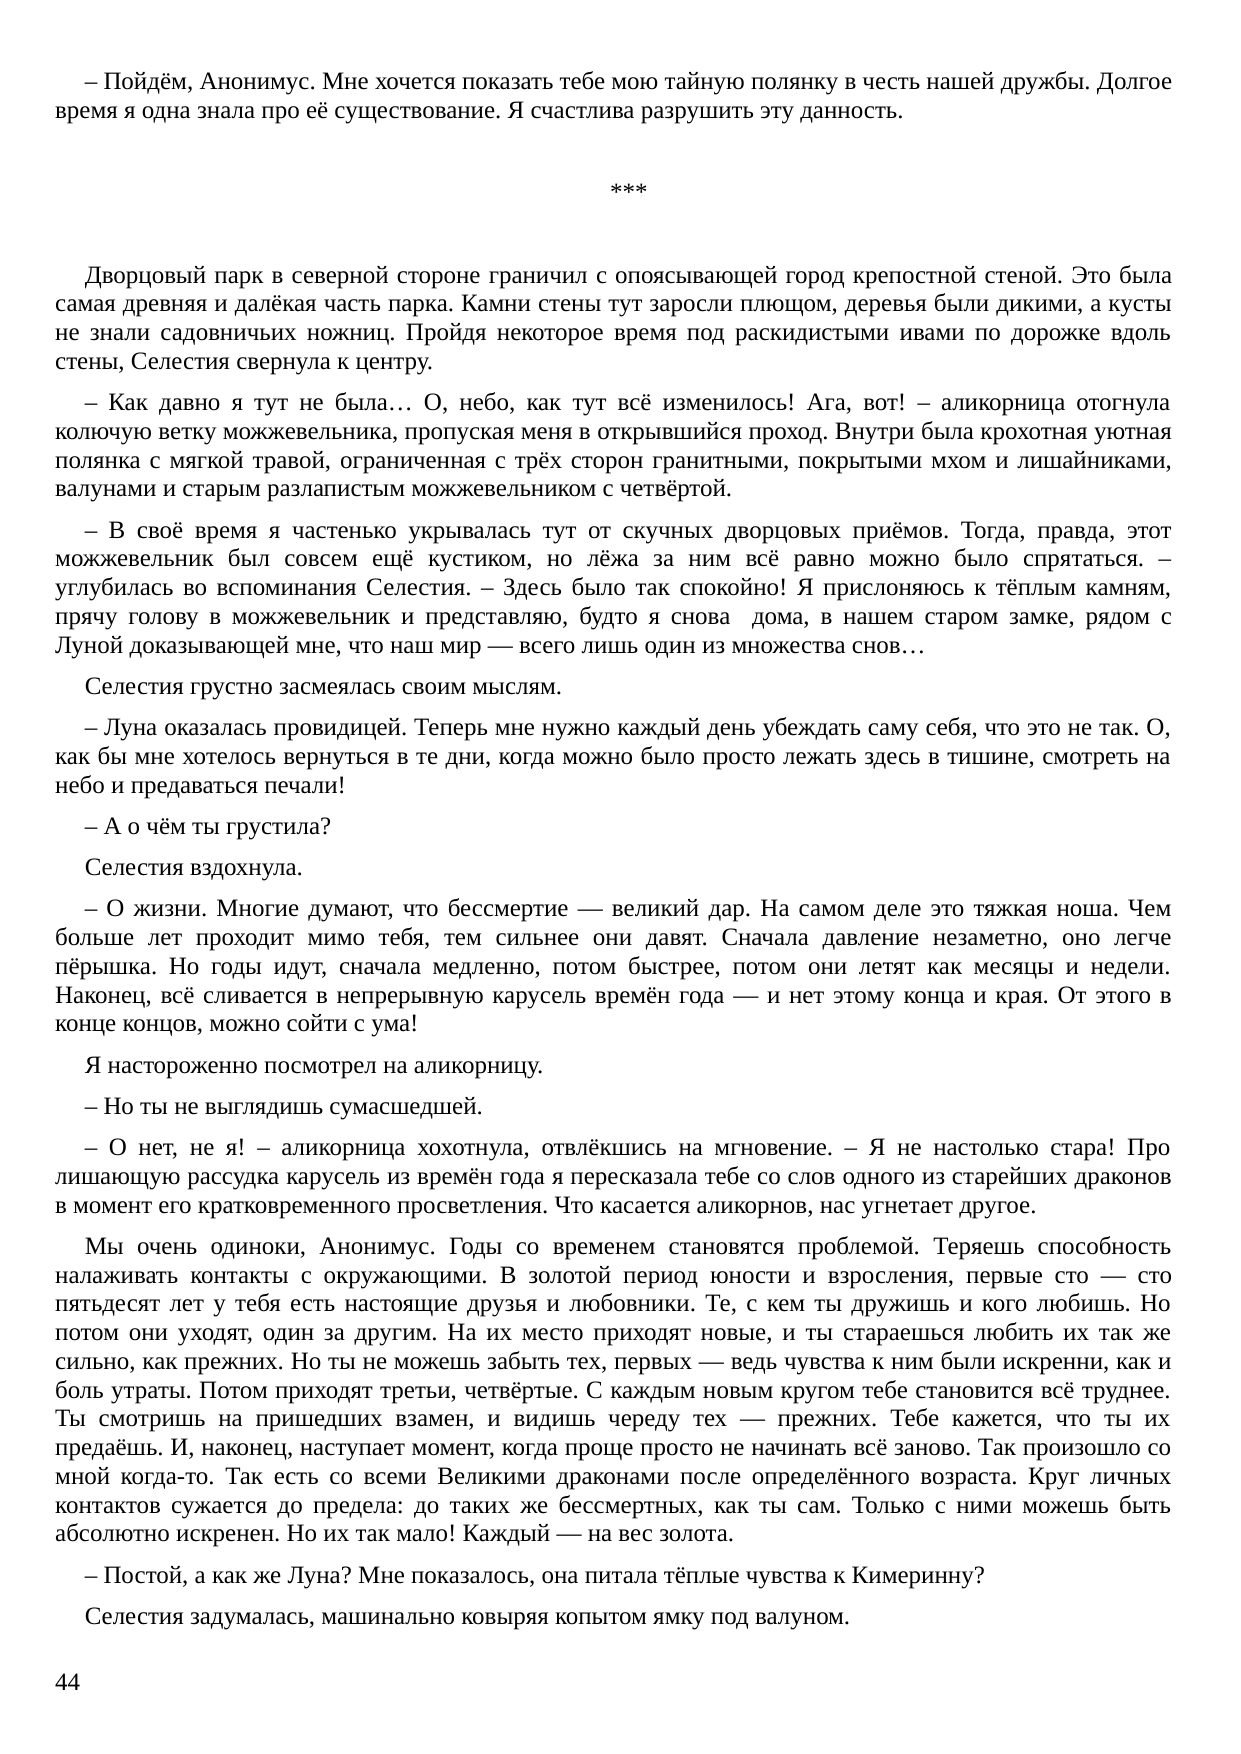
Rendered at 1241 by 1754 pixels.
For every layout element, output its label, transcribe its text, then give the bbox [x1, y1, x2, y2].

text – О нет, не я! – аликорница хохотнула, отвлёкшись на мгновение. – Я не настолько стара! Про лишающую рассудка карусель из времён года я пересказала тебе со слов одного из старейших драконов в момент его кратковременного просветления. Что касается аликорнов, нас угнетает другое. [55, 1132, 1173, 1218]
text Селестия задумалась, машинально ковыряя копытом ямку под валуном. [55, 1601, 1173, 1630]
text – Постой, а как же Луна? Мне показалось, она питала тёплые чувства к Кимеринну? [55, 1560, 1173, 1588]
text – Но ты не выглядишь сумасшедшей. [55, 1091, 1173, 1120]
text Я настороженно посмотрел на аликорницу. [55, 1050, 1173, 1078]
text Дворцовый парк в северной стороне граничил с опоясывающей город крепостной стеной. Это была самая древняя и далёкая часть парка. Камни стены тут заросли плющом, деревья были дикими, а кусты не знали садовничьих ножниц. Пройдя некоторое время под раскидистыми ивами по дорожке вдоль стены, Селестия свернула к центру. [55, 260, 1173, 375]
text Мы очень одиноки, Анонимус. Годы со временем становятся проблемой. Теряешь способность налаживать контакты с окружающими. В золотой период юности и взросления, первые сто — сто пятьдесят лет у тебя есть настоящие друзья и любовники. Те, с кем ты дружишь и кого любишь. Но потом они уходят, один за другим. На их место приходят новые, и ты стараешься любить их так же сильно, как прежних. Но ты не можешь забыть тех, первых — ведь чувства к ним были искренни, как и боль утраты. Потом приходят третьи, четвёртые. С каждым новым кругом тебе становится всё труднее. Ты смотришь на пришедших взамен, и видишь череду тех — прежних. Тебе кажется, что ты их предаёшь. И, наконец, наступает момент, когда проще просто не начинать всё заново. Так произошло со мной когда-то. Так есть со всеми Великими драконами после определённого возраста. Круг личных контактов сужается до предела: до таких же бессмертных, как ты сам. Только с ними можешь быть абсолютно искренен. Но их так мало! Каждый — на вес золота. [55, 1231, 1173, 1547]
text – Луна оказалась провидицей. Теперь мне нужно каждый день убеждать саму себя, что это не так. О, как бы мне хотелось вернуться в те дни, когда можно было просто лежать здесь в тишине, смотреть на небо и предаваться печали! [55, 712, 1173, 798]
text – Пойдём, Анонимус. Мне хочется показать тебе мою тайную полянку в честь нашей дружбы. Долгое время я одна знала про её существование. Я счастлива разрушить эту данность. [55, 66, 1173, 123]
text – О жизни. Многие думают, что бессмертие — великий дар. На самом деле это тяжкая ноша. Чем больше лет проходит мимо тебя, тем сильнее они давят. Сначала давление незаметно, оно легче пёрышка. Но годы идут, сначала медленно, потом быстрее, потом они летят как месяцы и недели. Наконец, всё сливается в непрерывную карусель времён года — и нет этому конца и края. От этого в конце концов, можно сойти с ума! [55, 893, 1173, 1037]
text – А о чём ты грустила? [55, 811, 1173, 840]
text Селестия грустно засмеялась своим мыслям. [55, 671, 1173, 700]
text *** [55, 177, 1173, 206]
text Селестия вздохнула. [55, 852, 1173, 881]
text – В своё время я частенько укрывалась тут от скучных дворцовых приёмов. Тогда, правда, этот можжевельник был совсем ещё кустиком, но лёжа за ним всё равно можно было спрятаться. – углубилась во вспоминания Селестия. – Здесь было так спокойно! Я прислоняюсь к тёплым камням, прячу голову в можжевельник и представляю, будто я снова дома, в нашем старом замке, рядом с Луной доказывающей мне, что наш мир — всего лишь один из множества снов… [55, 515, 1173, 658]
text – Как давно я тут не была… О, небо, как тут всё изменилось! Ага, вот! – аликорница отогнула колючую ветку можжевельника, пропуская меня в открывшийся проход. Внутри была крохотная уютная полянка с мягкой травой, ограниченная с трёх сторон гранитными, покрытыми мхом и лишайниками, валунами и старым разлапистым можжевельником с четвёртой. [55, 387, 1173, 502]
